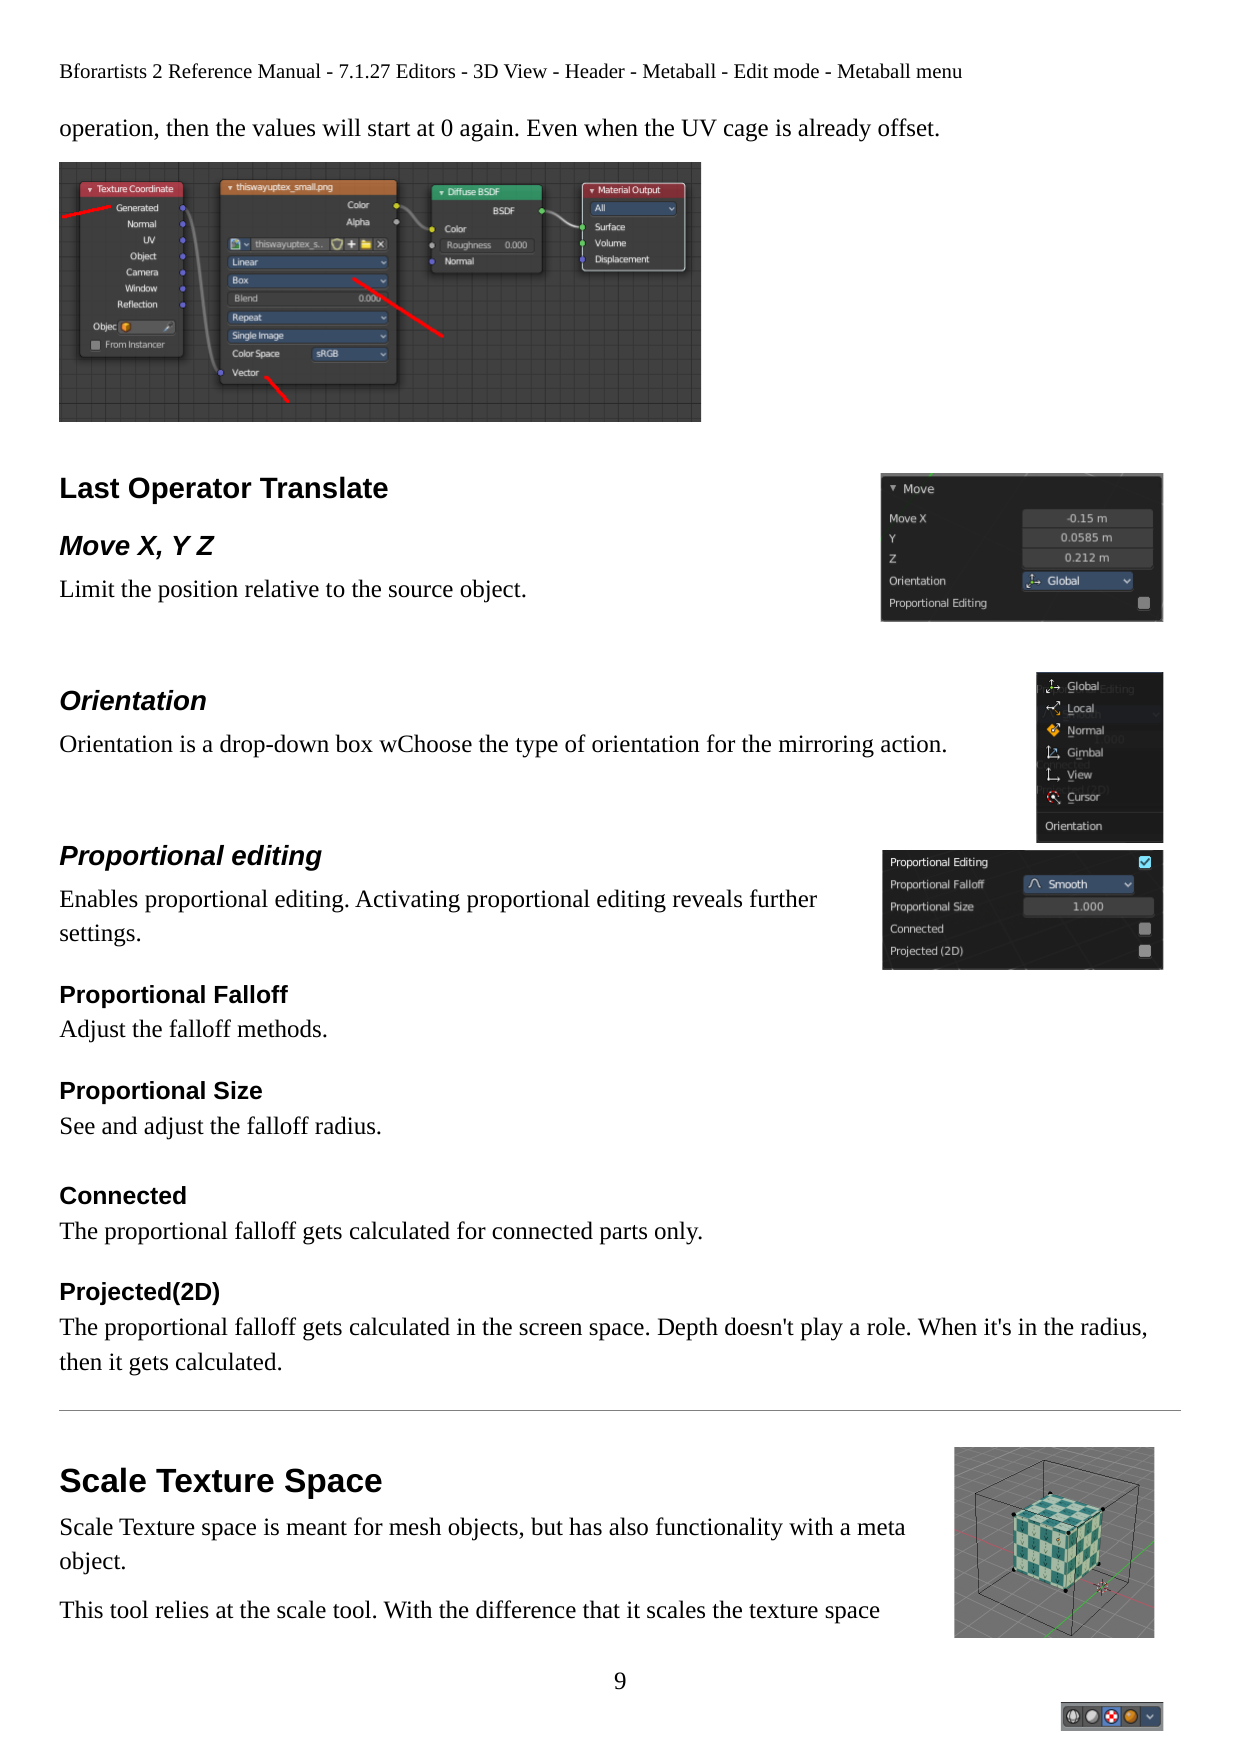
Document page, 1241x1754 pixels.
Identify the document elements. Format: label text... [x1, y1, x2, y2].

text Enables proportional editing. Activating proportional editing reveals further settings. [59, 884, 882, 947]
subtitle Last Operator Translate [59, 471, 1181, 504]
text Limit the position relative to the source object. [59, 574, 880, 602]
text See and adjust the falloff radius. [59, 1111, 1181, 1140]
text Adjust the falloff methods. [59, 1014, 1181, 1043]
subtitle [1155, 1461, 1181, 1499]
text The proportional falloff gets calculated for connected parts only. [59, 1216, 1181, 1244]
text operation, then the values will start at 0 again. Even when the UV cage is already offset. [59, 113, 1181, 141]
picture [59, 162, 702, 422]
picture [1036, 672, 1164, 843]
picture [1060, 1702, 1164, 1731]
subtitle [1164, 684, 1181, 716]
text Orientation is a drop-down box wChoose the type of orientation for the mirroring action. [59, 729, 1036, 757]
text The proportional falloff gets calculated in the screen space. Depth doesn't play a role. When it's in the radius, then it gets calculated. [59, 1312, 1181, 1375]
subtitle Connected [59, 1181, 1181, 1209]
picture [880, 473, 1164, 622]
subtitle Projected(2D) [59, 1277, 1181, 1306]
text This tool relies at the scale tool. With the difference that it scales the texture space [59, 1595, 954, 1624]
text Scale Texture space is meant for mesh objects, but has also functionality with a meta object. [59, 1512, 954, 1575]
subtitle Move X, Y Z [59, 529, 880, 561]
subtitle Proportional editing [59, 839, 1181, 871]
picture [954, 1447, 1155, 1638]
subtitle [1164, 529, 1181, 561]
subtitle Proportional Size [59, 1076, 1181, 1105]
subtitle Scale Texture Space [59, 1461, 954, 1499]
picture [882, 850, 1164, 970]
subtitle Orientation [59, 684, 1036, 716]
subtitle Proportional Falloff [59, 980, 1181, 1008]
